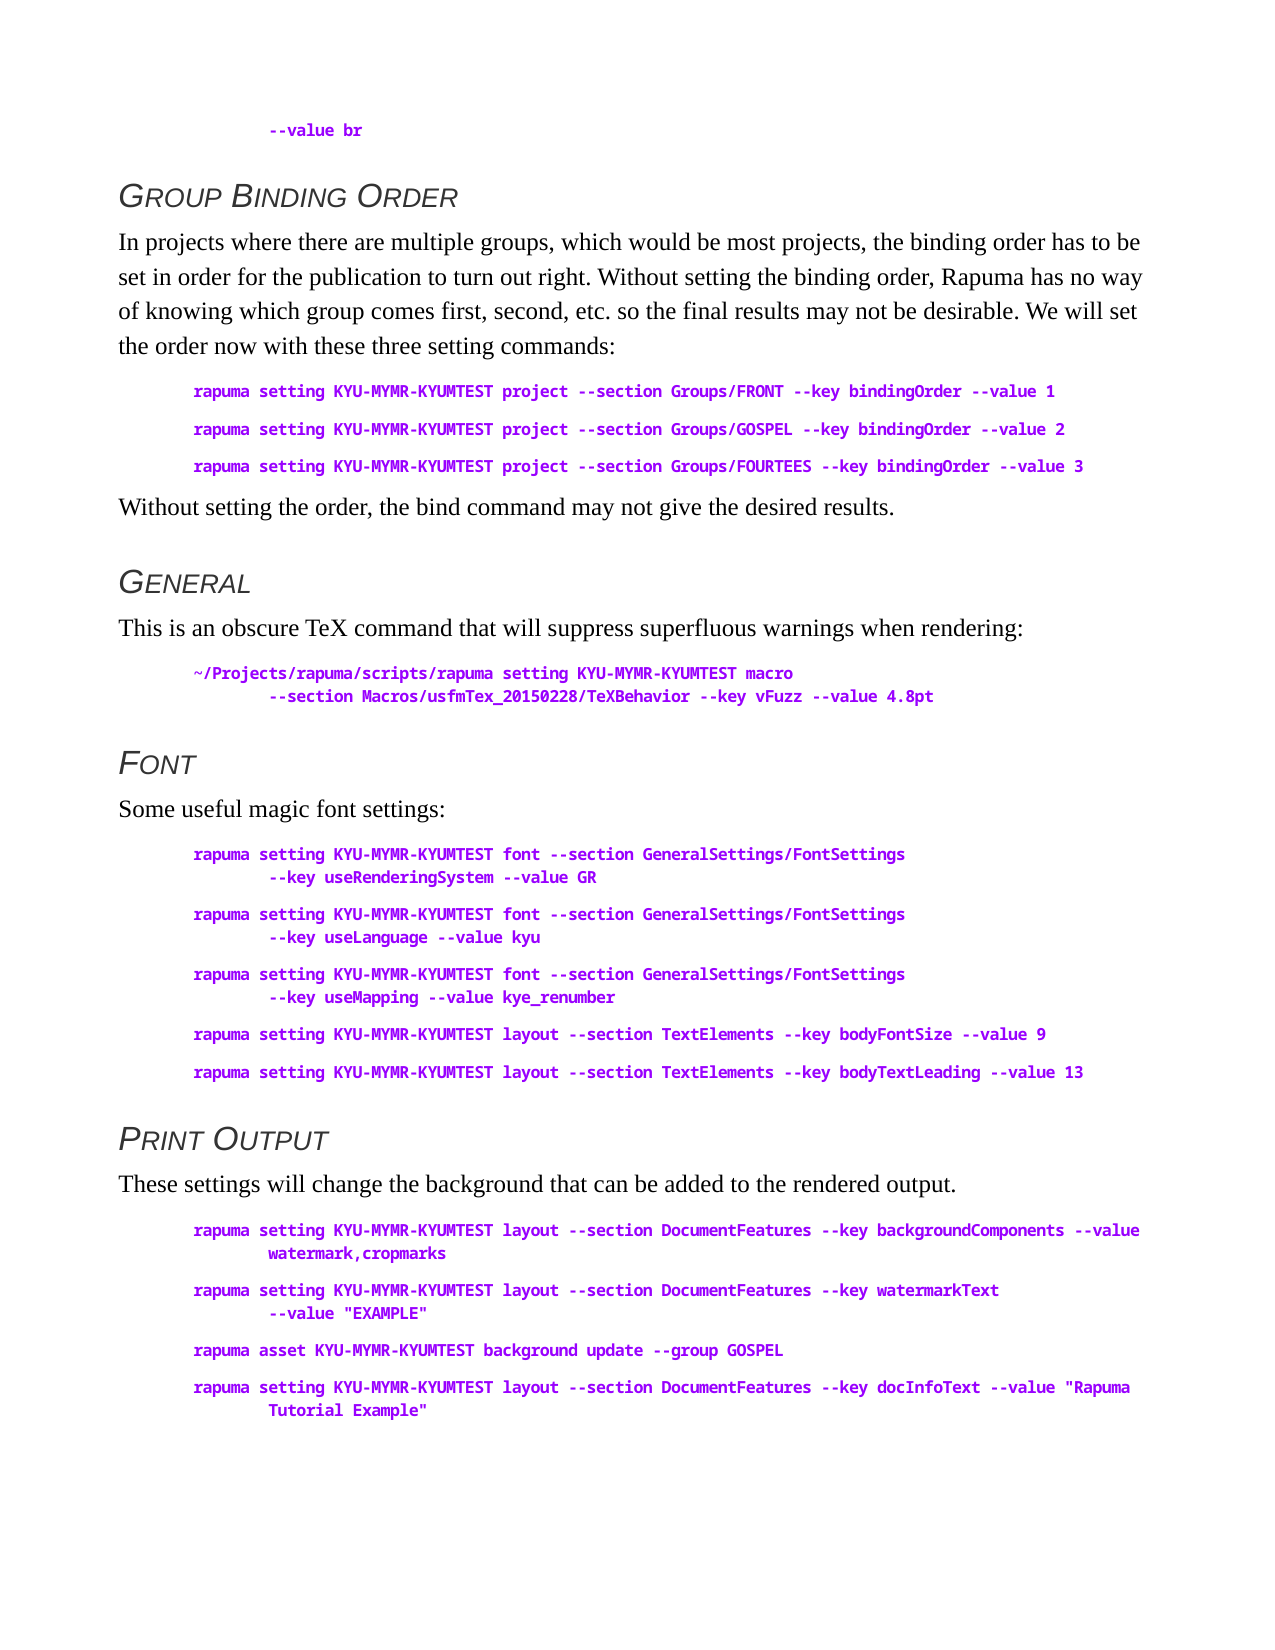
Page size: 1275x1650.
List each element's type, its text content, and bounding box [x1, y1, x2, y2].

text ~/Projects/rapuma/scripts/rapuma setting KYU-MYMR-KYUMTEST macro --section Macros/usfmTex_20150228/TeXBehavior --key vFuzz --value 4.8pt [193, 662, 1157, 707]
text rapuma setting KYU-MYMR-KYUMTEST layout --section TextElements --key bodyFontSize --value 9 [193, 1023, 1157, 1046]
text rapuma setting KYU-MYMR-KYUMTEST layout --section TextElements --key bodyTextLeading --value 13 [193, 1060, 1157, 1083]
text In projects where there are multiple groups, which would be most projects, the binding order has to be set in order for the publication to turn out right. Without setting the binding order, Rapuma has no way of knowing which group comes first, second, etc. so the final results may not be desirable. We will set the order now with these three setting commands: [118, 227, 1157, 359]
text rapuma setting KYU-MYMR-KYUMTEST project --section Groups/GOSPEL --key bindingOrder --value 2 [193, 417, 1157, 440]
subtitle Print Output [118, 1118, 1157, 1157]
text These settings will change the background that can be added to the rendered output. [118, 1169, 1157, 1198]
text This is an obscure TeX command that will suppress superfluous warnings when rendering: [118, 613, 1157, 642]
text rapuma setting KYU-MYMR-KYUMTEST layout --section DocumentFeatures --key docInfoText --value "Rapuma Tutorial Example" [193, 1376, 1157, 1421]
text Some useful magic font settings: [118, 794, 1157, 823]
text rapuma asset KYU-MYMR-KYUMTEST background update --group GOSPEL [193, 1338, 1157, 1361]
text Without setting the order, the bind command may not give the desired results. [118, 492, 1157, 521]
text rapuma setting KYU-MYMR-KYUMTEST project --section Groups/FOURTEES --key bindingOrder --value 3 [193, 454, 1157, 477]
text rapuma setting KYU-MYMR-KYUMTEST layout --section DocumentFeatures --key backgroundComponents --value watermark,cropmarks [193, 1218, 1157, 1264]
text rapuma setting KYU-MYMR-KYUMTEST font --section GeneralSettings/FontSettings --key useMapping --value kye_renumber [193, 963, 1157, 1008]
text rapuma setting KYU-MYMR-KYUMTEST layout --section DocumentFeatures --key watermarkText --value "EXAMPLE" [193, 1278, 1157, 1324]
subtitle General [118, 562, 1157, 600]
text --value br [193, 118, 1157, 141]
subtitle Font [118, 743, 1157, 781]
subtitle Group Binding Order [118, 176, 1157, 215]
text rapuma setting KYU-MYMR-KYUMTEST font --section GeneralSettings/FontSettings --key useLanguage --value kyu [193, 903, 1157, 948]
text rapuma setting KYU-MYMR-KYUMTEST project --section Groups/FRONT --key bindingOrder --value 1 [193, 380, 1157, 403]
text rapuma setting KYU-MYMR-KYUMTEST font --section GeneralSettings/FontSettings --key useRenderingSystem --value GR [193, 843, 1157, 888]
